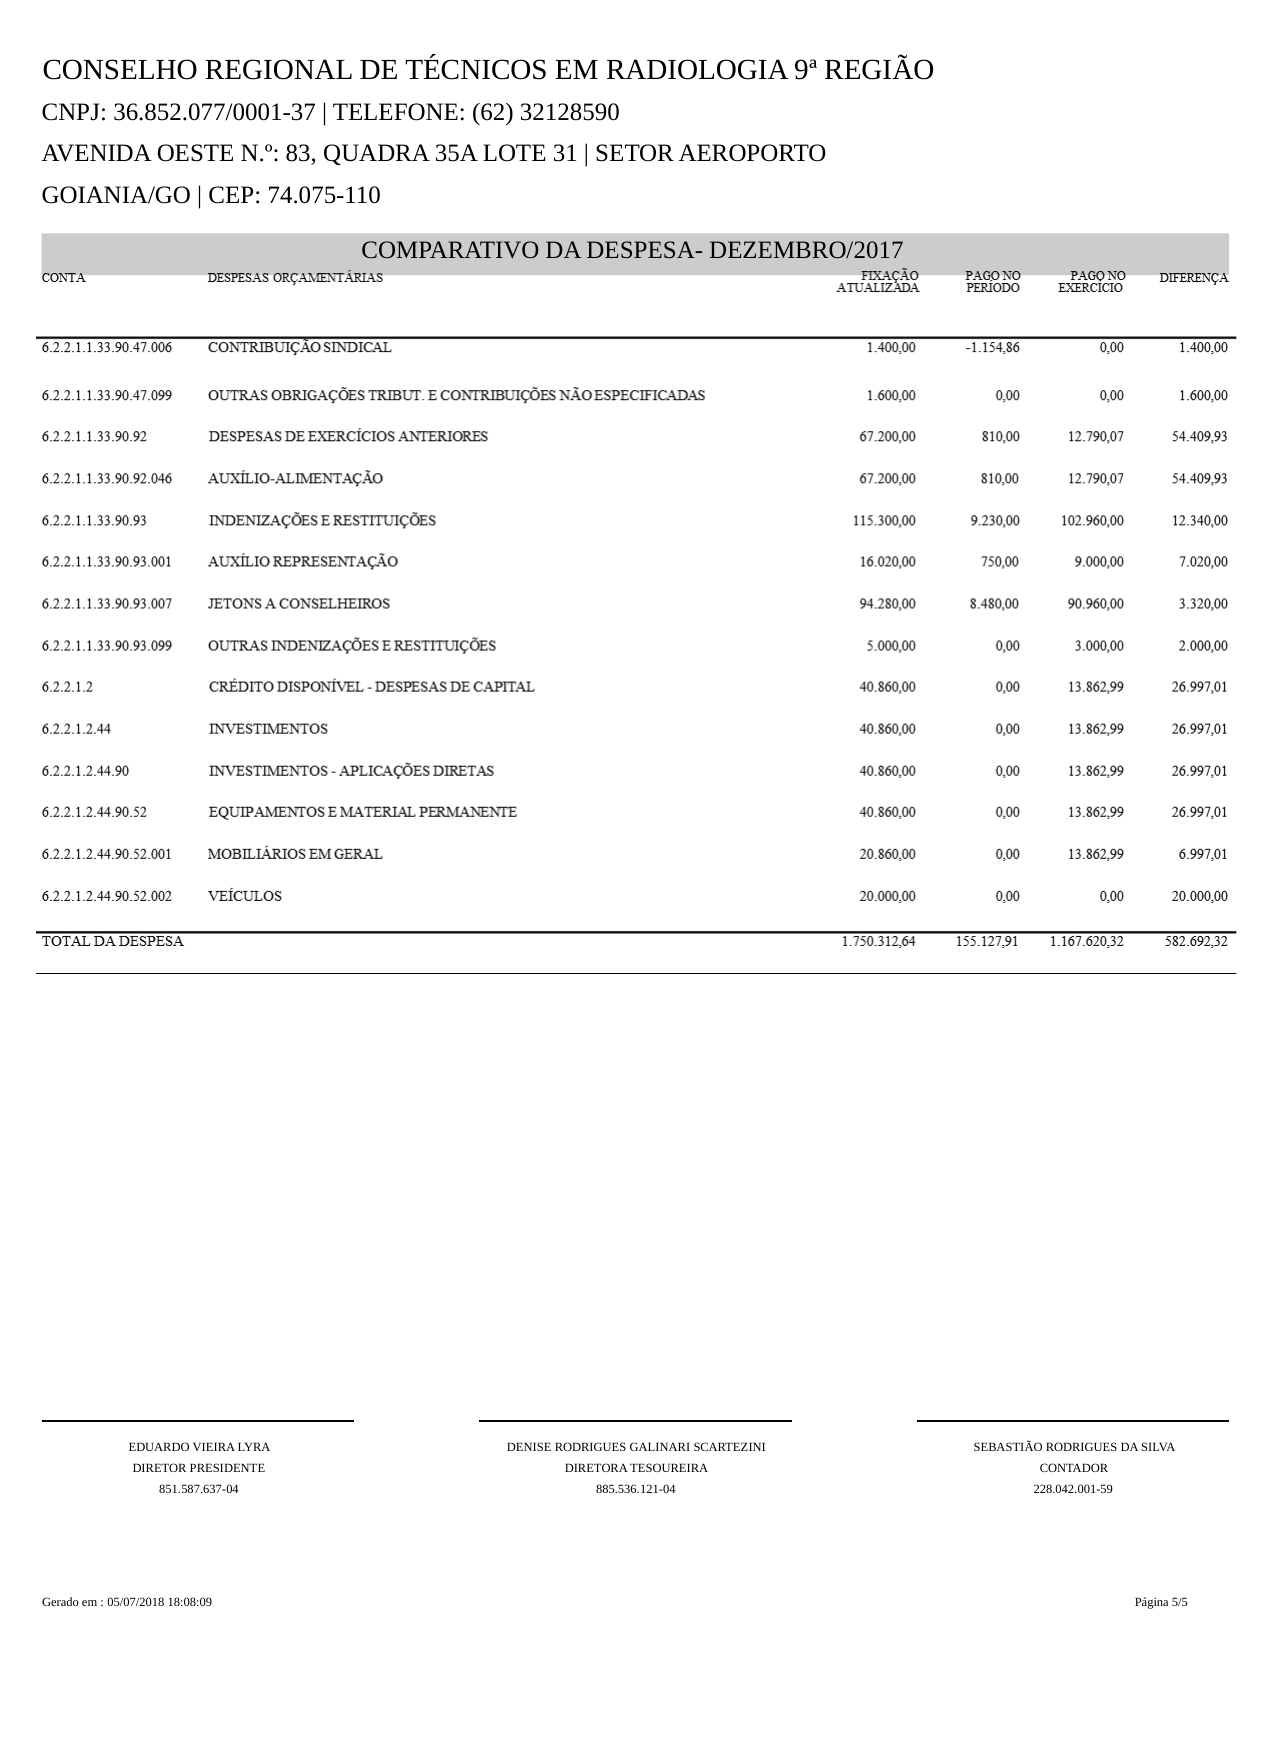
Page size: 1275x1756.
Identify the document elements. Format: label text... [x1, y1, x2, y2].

text_box CONSELHO REGIONAL DE TÉCNICOS EM RADIOLOGIA 9ª REGIÃO CNPJ: 36.852.077/0001-37 | TELEFONE: (62) 32128590 AVENIDA OESTE N.º: 83, QUADRA 35A LOTE 31 | SETOR AEROPORTO GOIANIA/GO | CEP: 74.075-110 [39, 50, 942, 207]
picture [35, 263, 1237, 974]
text_box Gerado em : 05/07/2018 18:08:09 [39, 1593, 214, 1611]
text_box DENISE RODRIGUES GALINARI SCARTEZINI DIRETORA TESOUREIRA 885.536.121-04 [504, 1433, 768, 1492]
text_box COMPARATIVO DA DESPESA- DEZEMBRO/2017 [41, 233, 1230, 263]
text_box SEBASTIÃO RODRIGUES DA SILVA CONTADOR 228.042.001-59 [968, 1433, 1178, 1492]
text_box EDUARDO VIEIRA LYRA DIRETOR PRESIDENTE 851.587.637-04 [124, 1433, 273, 1492]
text_box Página 5/5 [1132, 1593, 1190, 1611]
